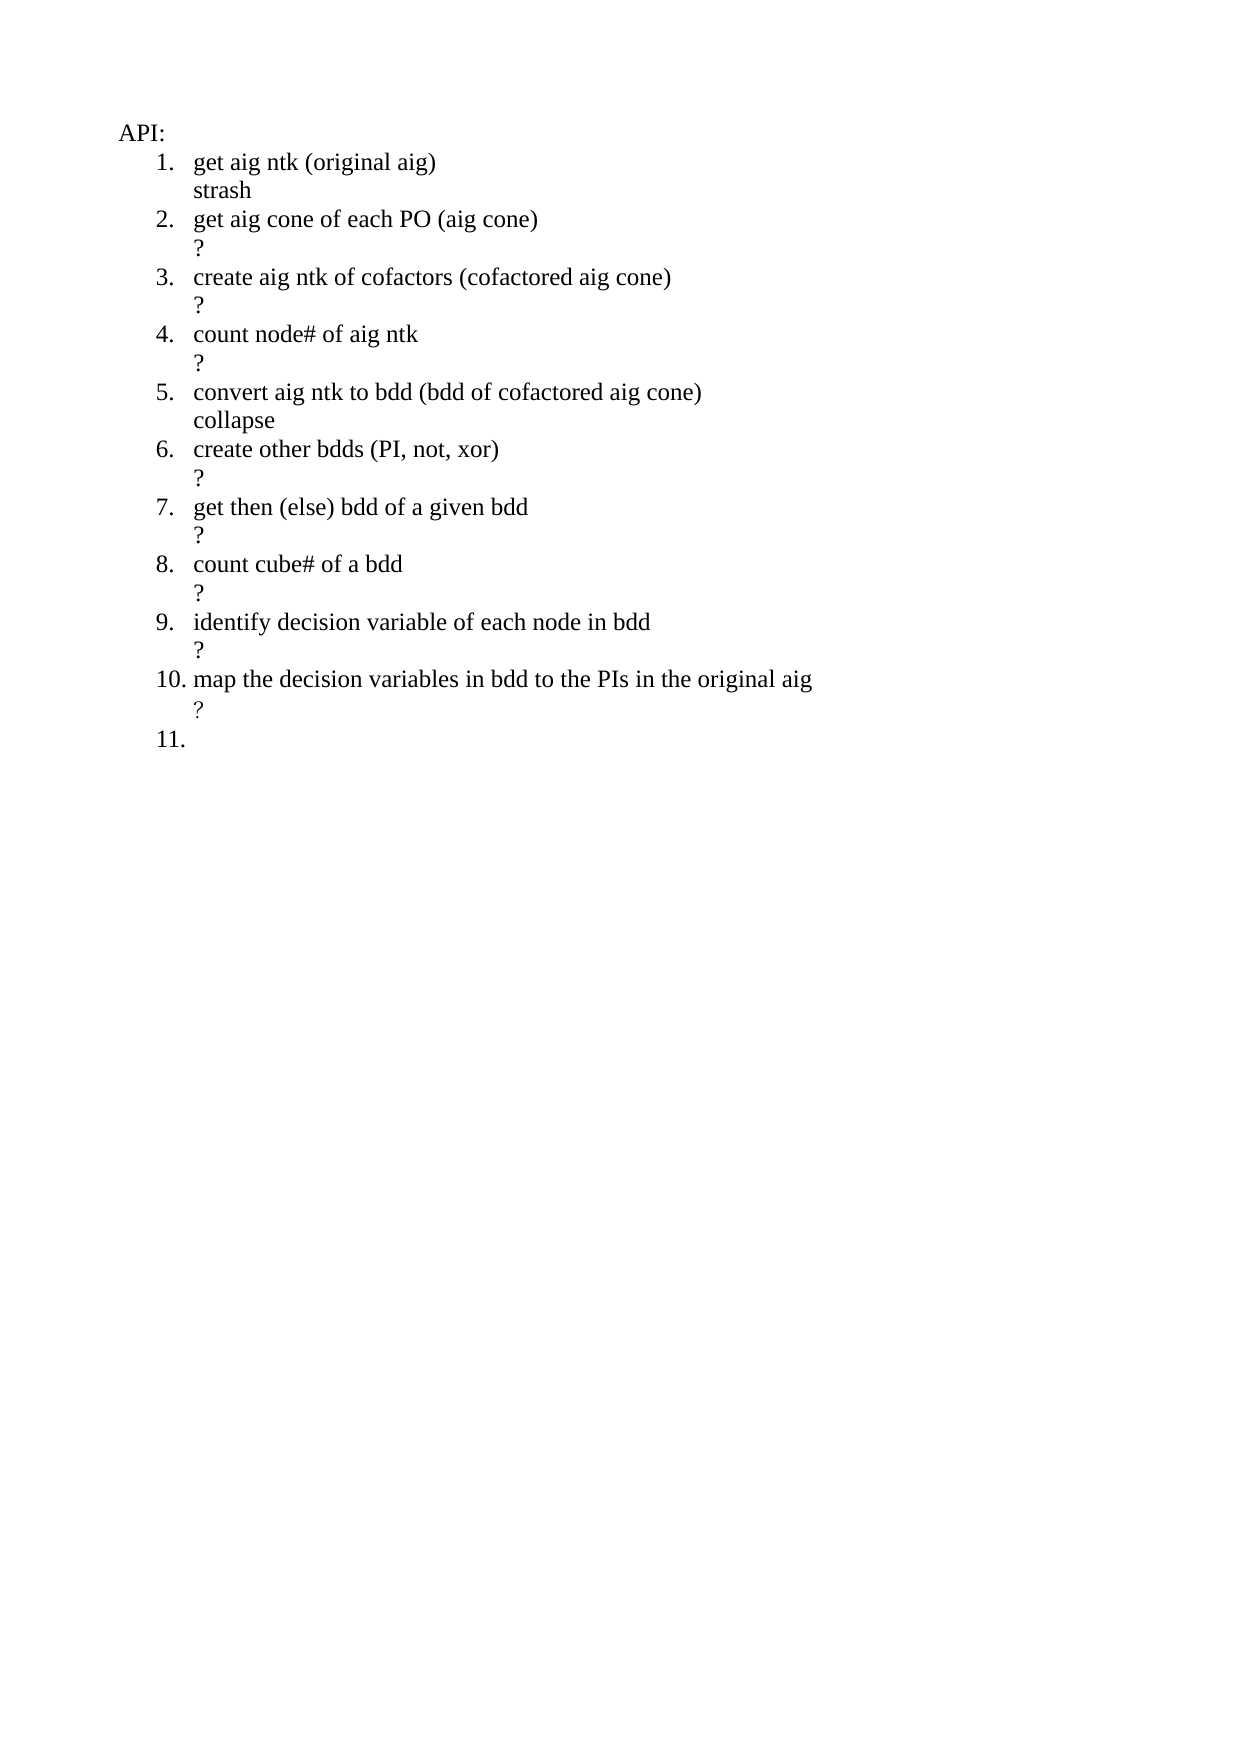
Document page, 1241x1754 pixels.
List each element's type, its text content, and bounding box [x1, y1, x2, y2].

list create aig ntk of cofactors (cofactored aig cone) ? [156, 262, 1122, 319]
list map the decision variables in bdd to the PIs in the original aig ？ [156, 664, 1122, 724]
list count cube# of a bdd ? [156, 549, 1122, 607]
list get aig ntk (original aig) strash [156, 147, 1122, 204]
list get then (else) bdd of a given bdd ? [156, 492, 1122, 549]
list identify decision variable of each node in bdd ? [156, 607, 1122, 664]
list get aig cone of each PO (aig cone) ? [156, 204, 1122, 262]
text API: [118, 118, 1122, 147]
list convert aig ntk to bdd (bdd of cofactored aig cone) collapse [156, 377, 1122, 434]
list create other bdds (PI, not, xor) ? [156, 434, 1122, 492]
list count node# of aig ntk ? [156, 319, 1122, 377]
